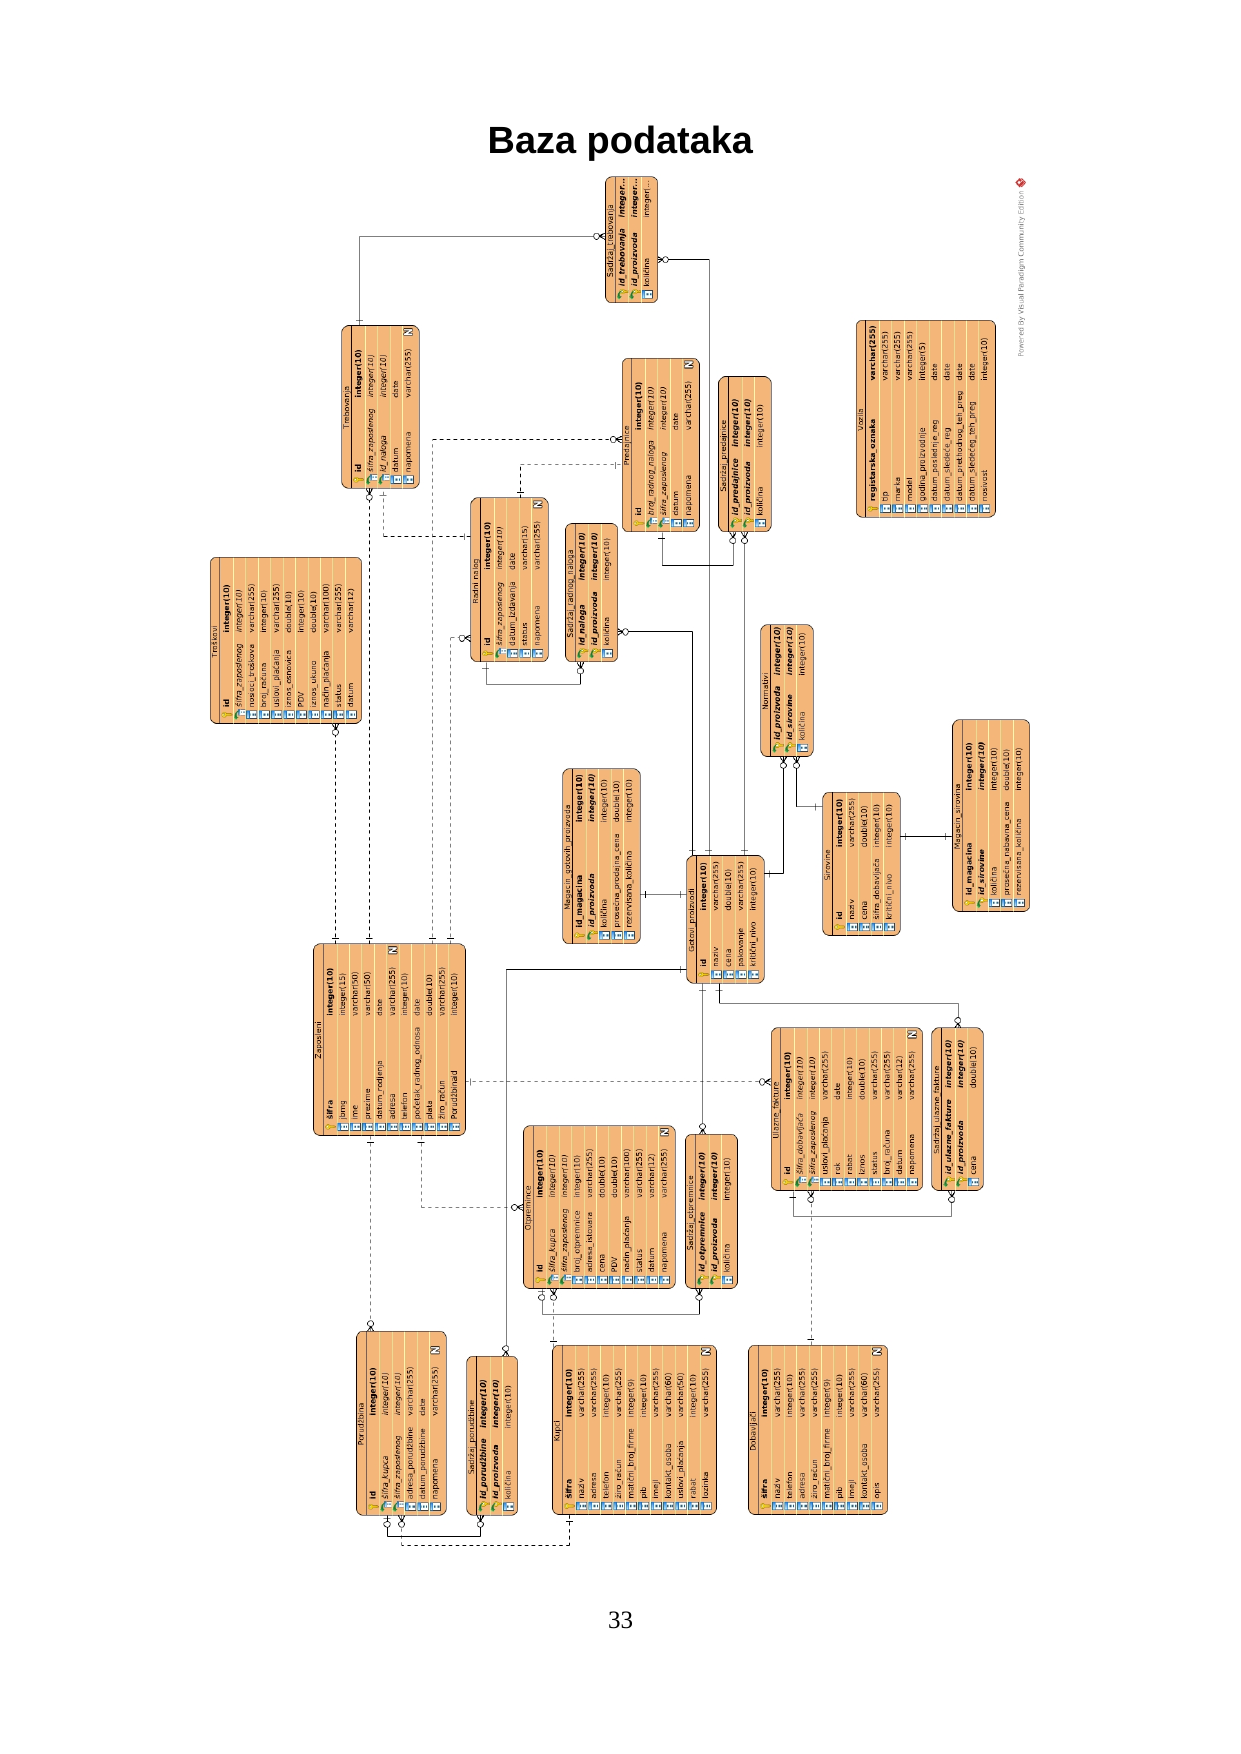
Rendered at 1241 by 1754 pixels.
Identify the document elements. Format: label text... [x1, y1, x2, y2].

subtitle Baza podataka [118, 118, 1122, 162]
picture [208, 174, 1032, 1547]
